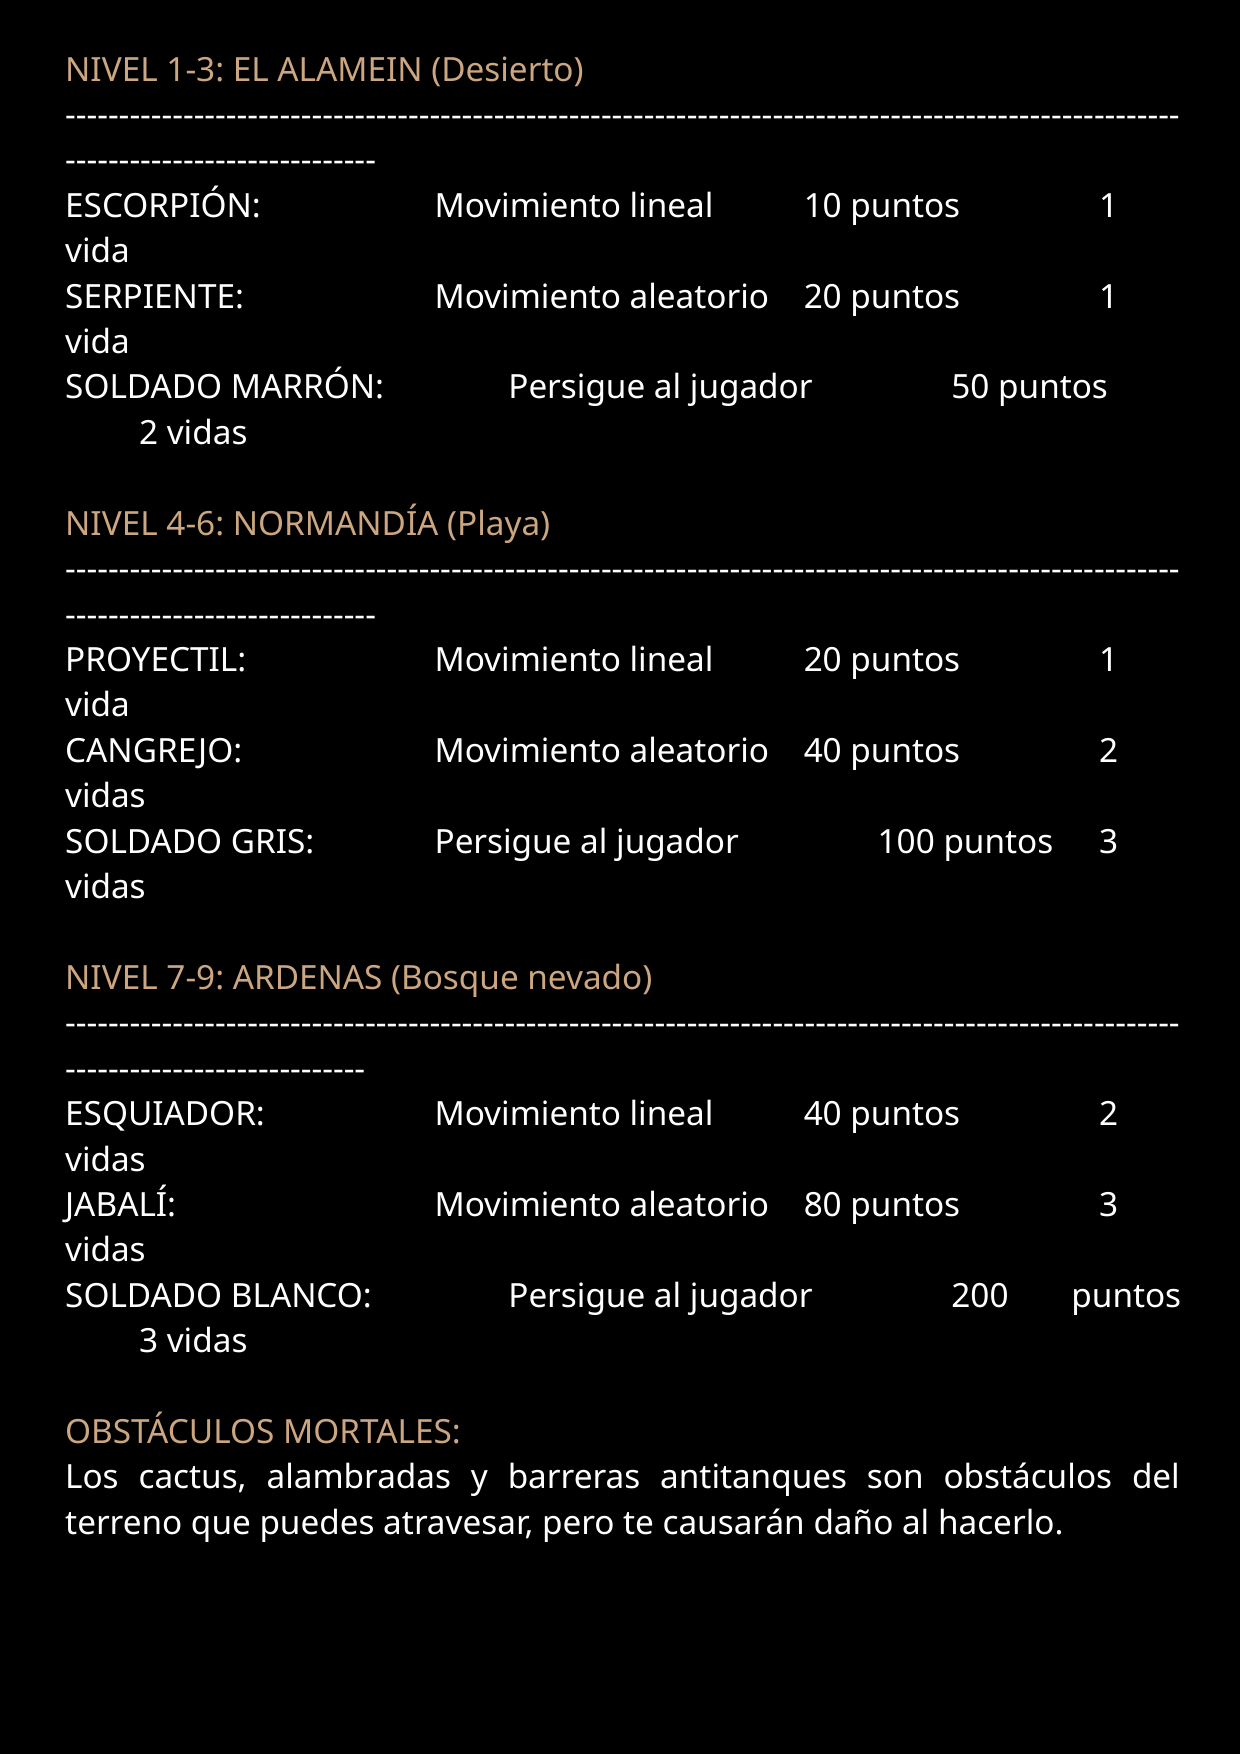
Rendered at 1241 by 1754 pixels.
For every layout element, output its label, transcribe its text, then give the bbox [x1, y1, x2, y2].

text ------------------------------------------------------------------------------------------------------------------------------------- [65, 545, 1181, 636]
text NIVEL 1-3: EL ALAMEIN (Desierto) [65, 45, 1181, 91]
text SERPIENTE: Movimiento aleatorio 20 puntos 1 vida [65, 272, 1181, 363]
text SOLDADO GRIS: Persigue al jugador 100 puntos 3 vidas [65, 817, 1181, 908]
text SOLDADO MARRÓN: Persigue al jugador 50 puntos 2 vidas [65, 363, 1181, 454]
text PROYECTIL: Movimiento lineal 20 puntos 1 vida [65, 636, 1181, 727]
text Los cactus, alambradas y barreras antitanques son obstáculos del terreno que puedes atravesar, pero te causarán daño al hacerlo. [65, 1453, 1181, 1544]
text NIVEL 4-6: NORMANDÍA (Playa) [65, 499, 1181, 545]
text ESCORPIÓN: Movimiento lineal 10 puntos 1 vida [65, 182, 1181, 272]
text CANGREJO: Movimiento aleatorio 40 puntos 2 vidas [65, 727, 1181, 817]
text SOLDADO BLANCO: Persigue al jugador 200 puntos 3 vidas [65, 1272, 1181, 1362]
text ------------------------------------------------------------------------------------------------------------------------------------- [65, 91, 1181, 182]
text ------------------------------------------------------------------------------------------------------------------------------------ [65, 999, 1181, 1090]
text OBSTÁCULOS MORTALES: [65, 1408, 1181, 1453]
text ESQUIADOR: Movimiento lineal 40 puntos 2 vidas [65, 1090, 1181, 1181]
text JABALÍ: Movimiento aleatorio 80 puntos 3 vidas [65, 1181, 1181, 1272]
text NIVEL 7-9: ARDENAS (Bosque nevado) [65, 954, 1181, 999]
